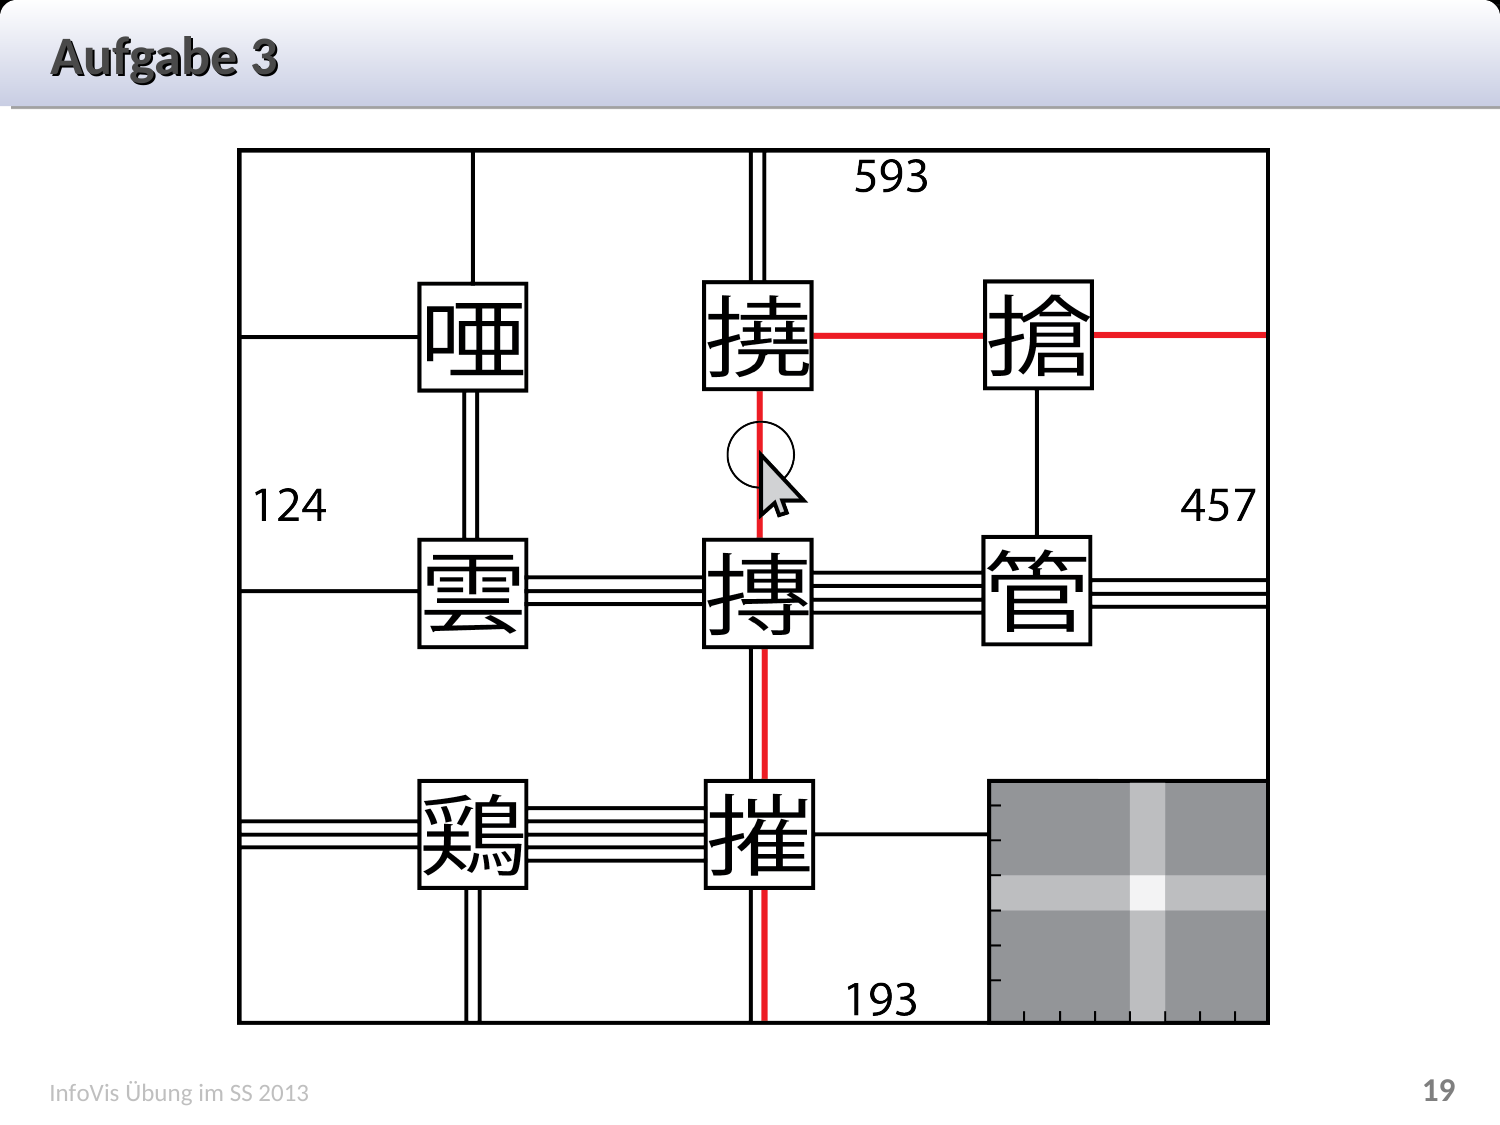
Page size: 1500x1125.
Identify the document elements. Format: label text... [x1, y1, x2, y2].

picture [237, 148, 1270, 1028]
text_box [1295, 1060, 1471, 1116]
text_box Aufgabe 3 [35, 0, 1463, 106]
